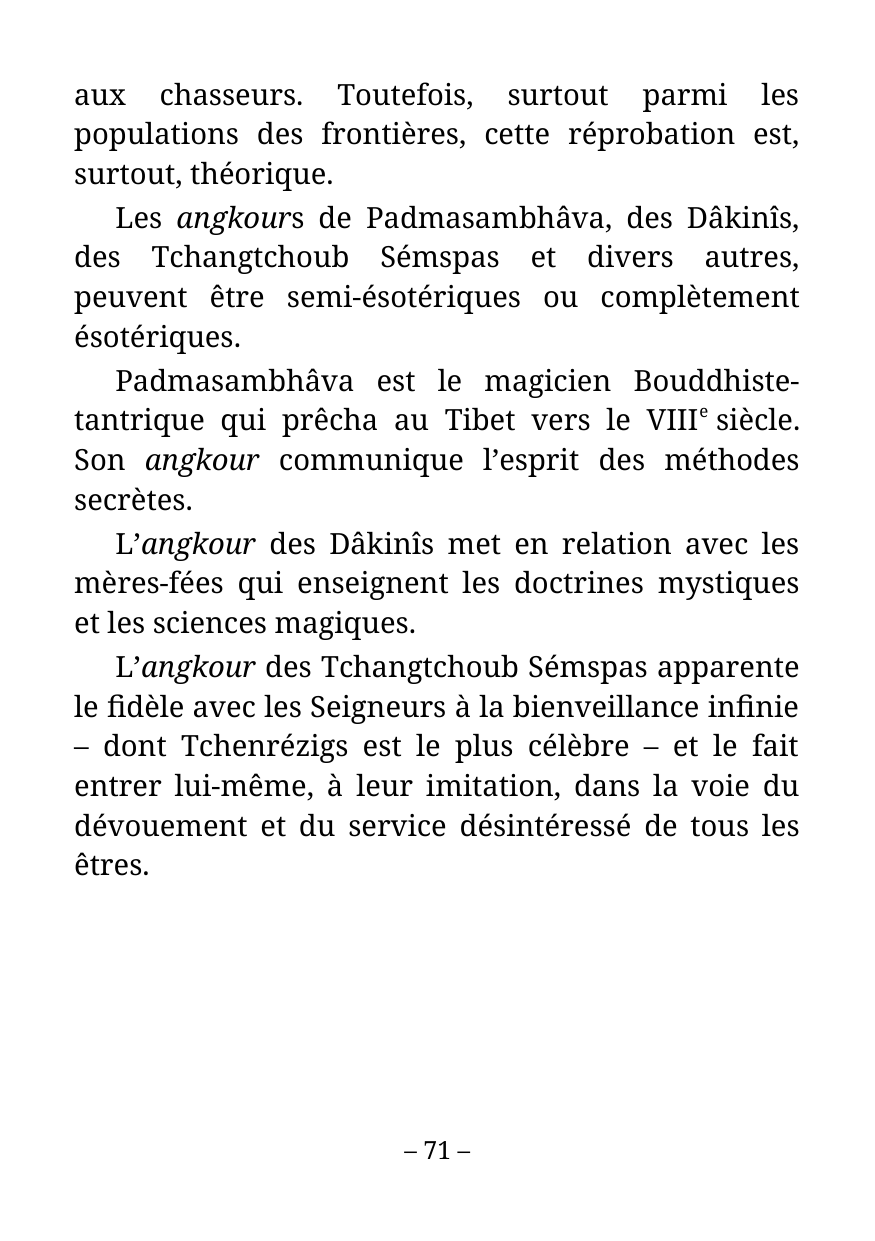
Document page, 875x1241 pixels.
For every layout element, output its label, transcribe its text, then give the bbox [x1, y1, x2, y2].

text L’angkour des Tchangtchoub Sémspas apparente le fidèle avec les Seigneurs à la bienveillance infinie – dont Tchenrézigs est le plus célèbre – et le fait entrer lui-même, à leur imitation, dans la voie du dévouement et du service désintéressé de tous les êtres. [74, 646, 800, 884]
text Padmasambhâva est le magicien Bouddhiste-tantrique qui prêcha au Tibet vers le VIIIe siècle. Son angkour communique l’esprit des méthodes secrètes. [74, 360, 800, 519]
text L’angkour des Dâkinîs met en relation avec les mères-fées qui enseignent les doctrines mystiques et les sciences magiques. [74, 523, 800, 642]
text aux chasseurs. Toutefois, surtout parmi les populations des frontières, cette réprobation est, surtout, théorique. [74, 74, 800, 193]
text Les angkours de Padmasambhâva, des Dâkinîs, des Tchangtchoub Sémspas et divers autres, peuvent être semi-ésotériques ou complètement ésotériques. [74, 197, 800, 356]
